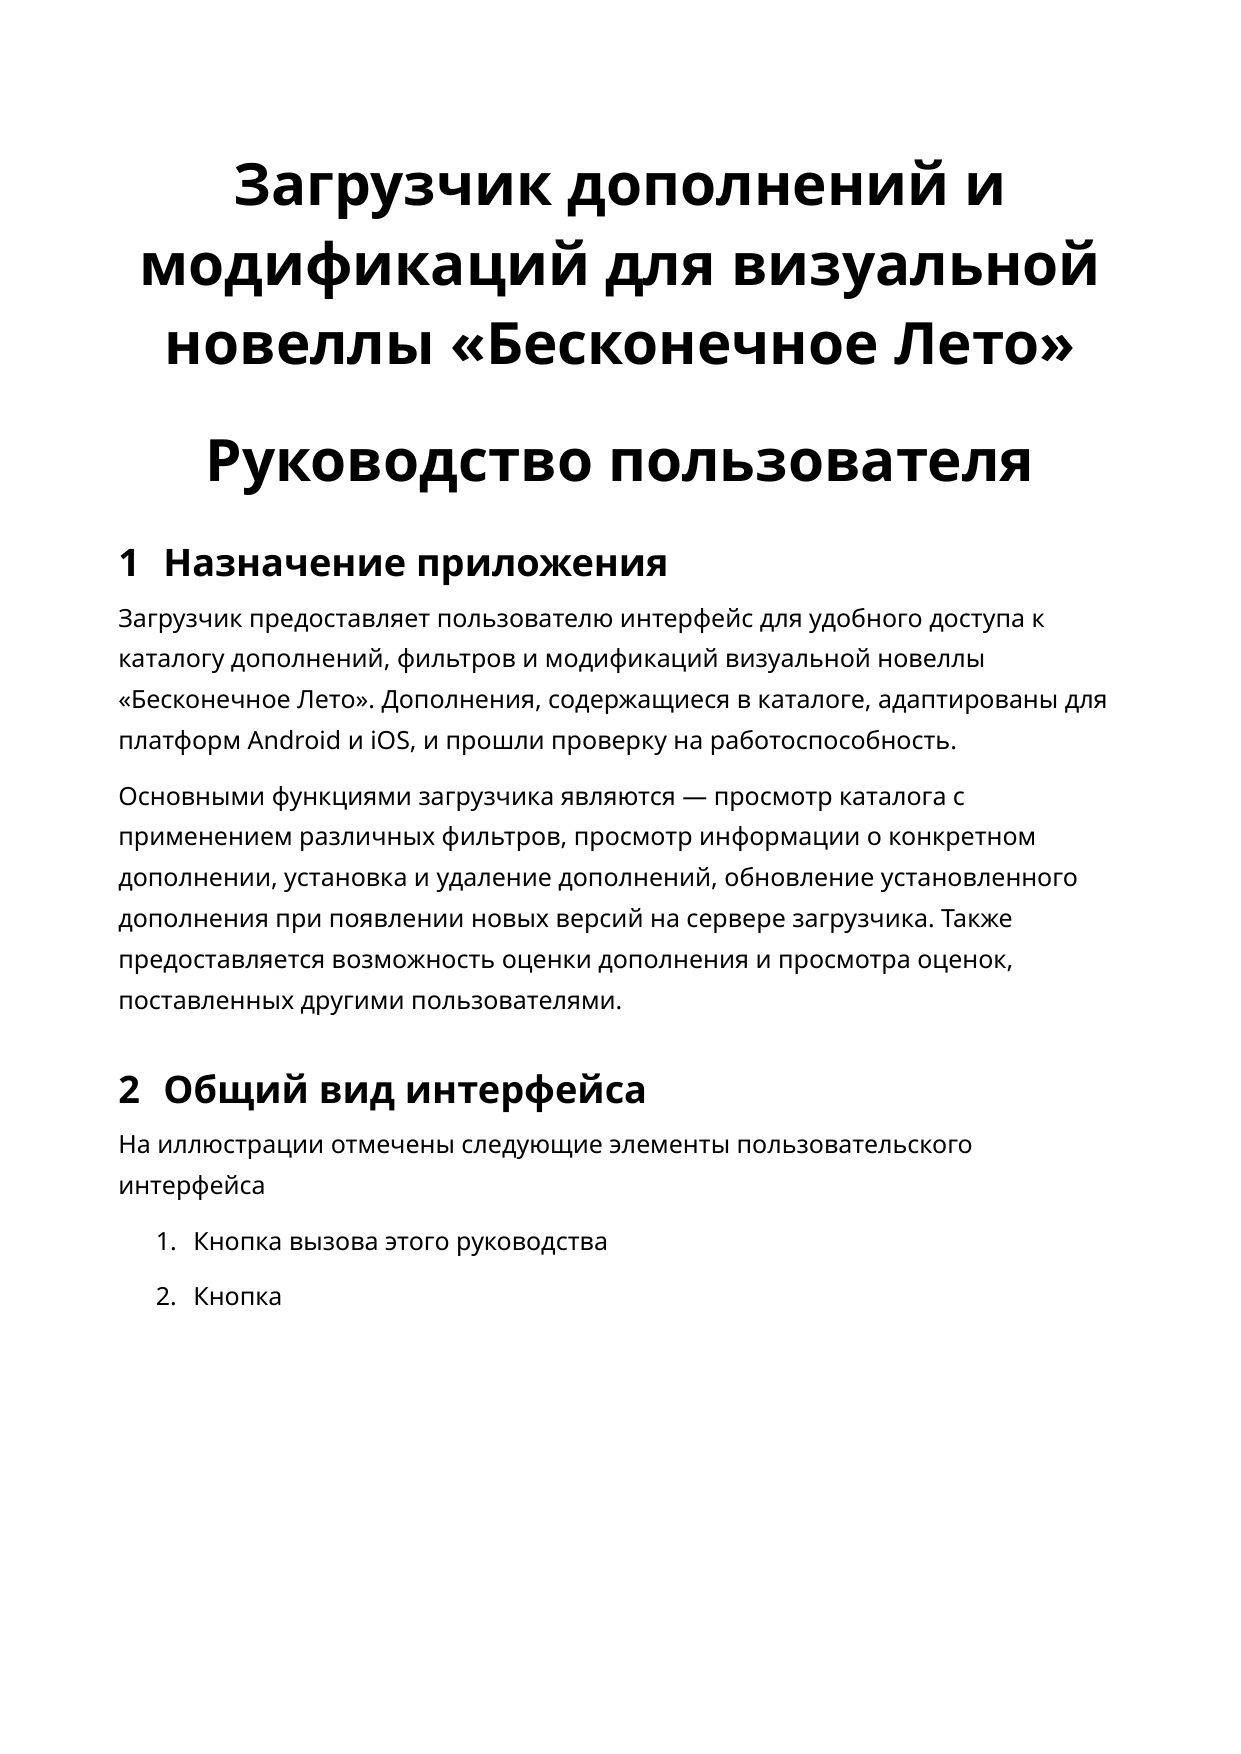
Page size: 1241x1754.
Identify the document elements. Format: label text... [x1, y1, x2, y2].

text Основными функциями загрузчика являются — просмотр каталога с применением различных фильтров, просмотр информации о конкретном дополнении, установка и удаление дополнений, обновление установленного дополнения при появлении новых версий на сервере загрузчика. Также предоставляется возможность оценки дополнения и просмотра оценок, поставленных другими пользователями. [118, 778, 1122, 1016]
title Руководство пользователя [118, 419, 1122, 498]
subtitle Общий вид интерфейса [118, 1063, 1122, 1114]
subtitle Назначение приложения [118, 536, 1122, 588]
list Кнопка [156, 1278, 1122, 1313]
text На иллюстрации отмечены следующие элементы пользовательского интерфейса [118, 1127, 1122, 1202]
list Кнопка вызова этого руководства [156, 1223, 1122, 1257]
text Загрузчик предоставляет пользователю интерфейс для удобного доступа к каталогу дополнений, фильтров и модификаций визуальной новеллы «Бесконечное Лето». Дополнения, содержащиеся в каталоге, адаптированы для платформ Android и iOS, и прошли проверку на работоспособность. [118, 600, 1122, 757]
title Загрузчик дополнений и модификаций для визуальной новеллы «Бесконечное Лето» [118, 143, 1122, 382]
